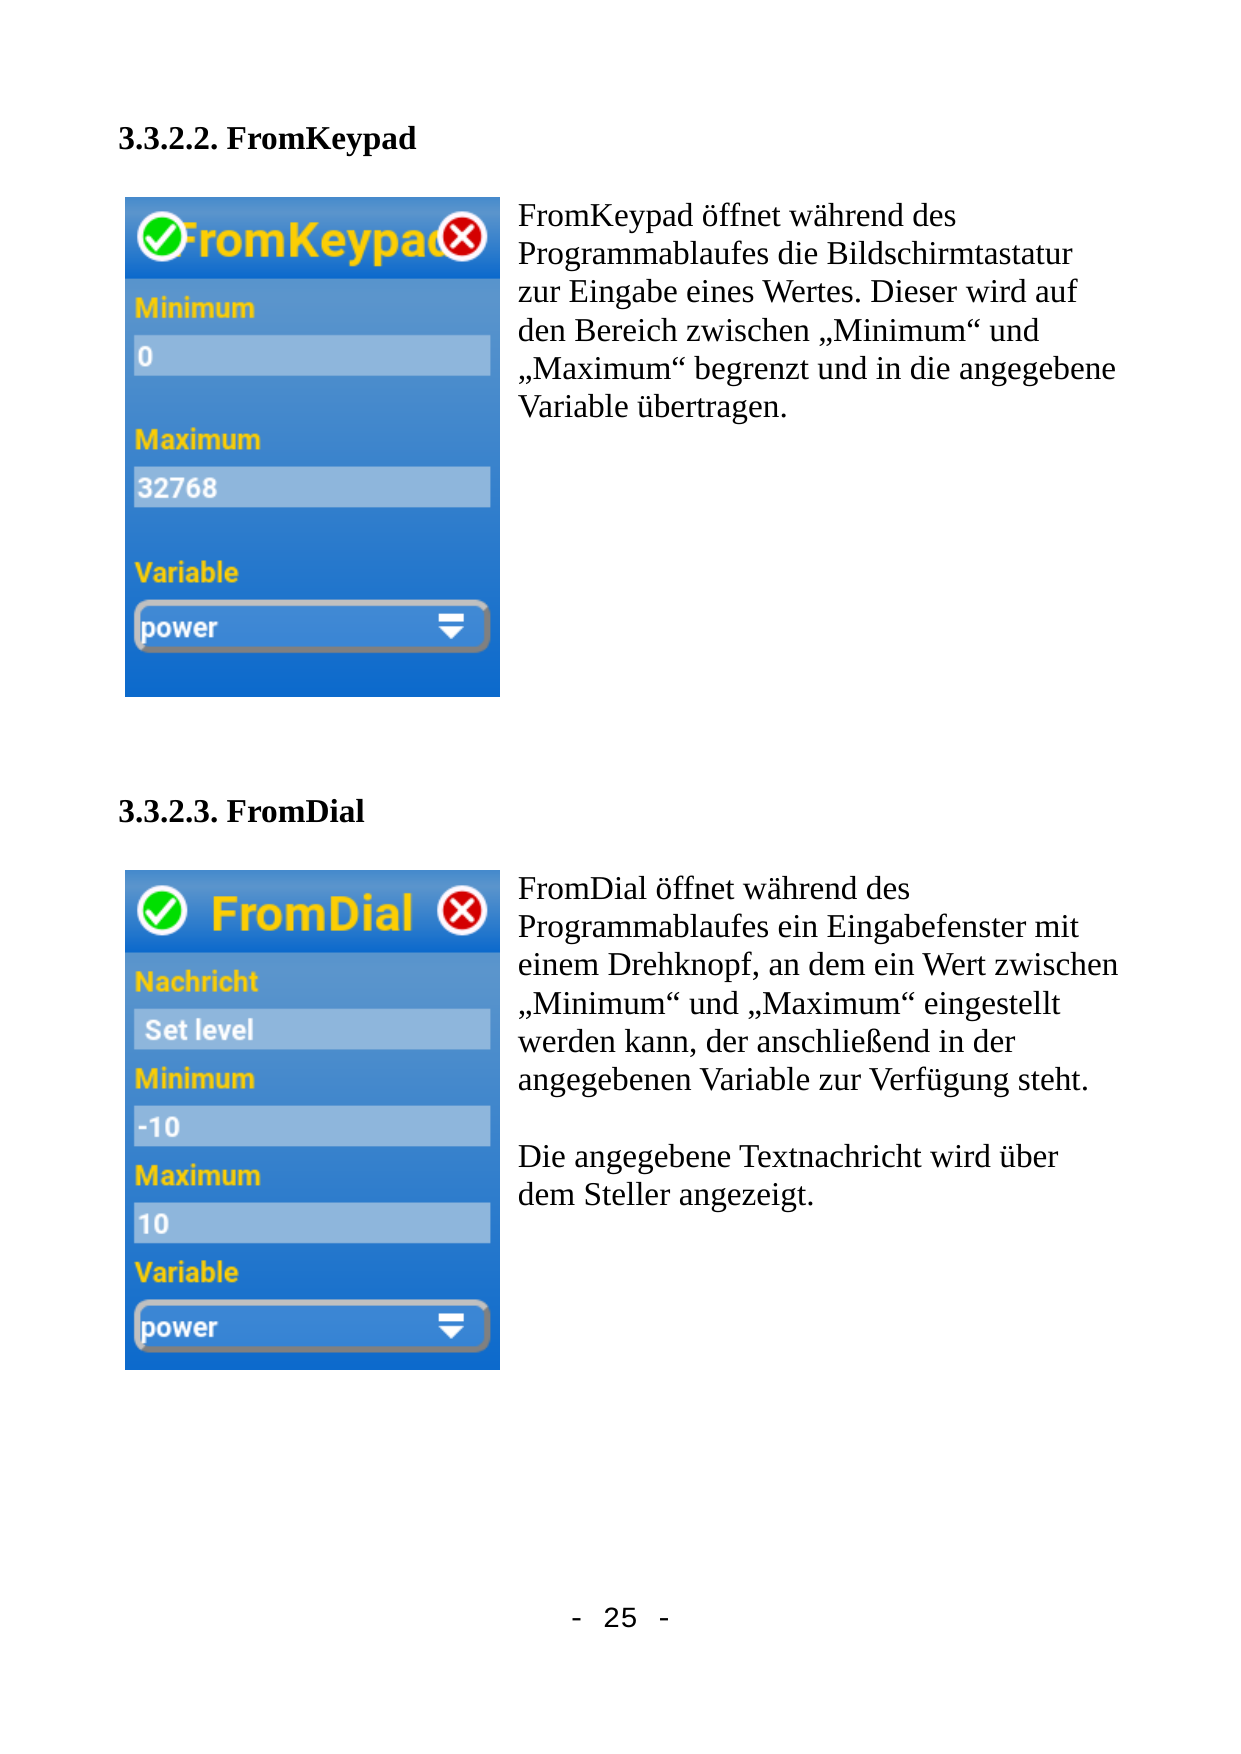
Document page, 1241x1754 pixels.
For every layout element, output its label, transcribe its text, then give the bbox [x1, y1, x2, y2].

text FromKeypad öffnet während des Programmablaufes die Bildschirmtastatur zur Eingabe eines Wertes. Dieser wird auf den Bereich zwischen „Minimum“ und „Maximum“ begrenzt und in die angegebene Variable übertragen. [118, 195, 1122, 425]
picture [125, 870, 500, 1370]
text 3.3.2.2. FromKeypad [118, 118, 1122, 156]
text FromDial öffnet während des Programmablaufes ein Eingabefenster mit einem Drehknopf, an dem ein Wert zwischen „Minimum“ und „Maximum“ eingestellt werden kann, der anschließend in der angegebenen Variable zur Verfügung steht. [118, 868, 1122, 1098]
picture [125, 197, 500, 697]
text Die angegebene Textnachricht wird über dem Steller angezeigt. [500, 1136, 1122, 1213]
text 3.3.2.3. FromDial [118, 791, 1122, 829]
